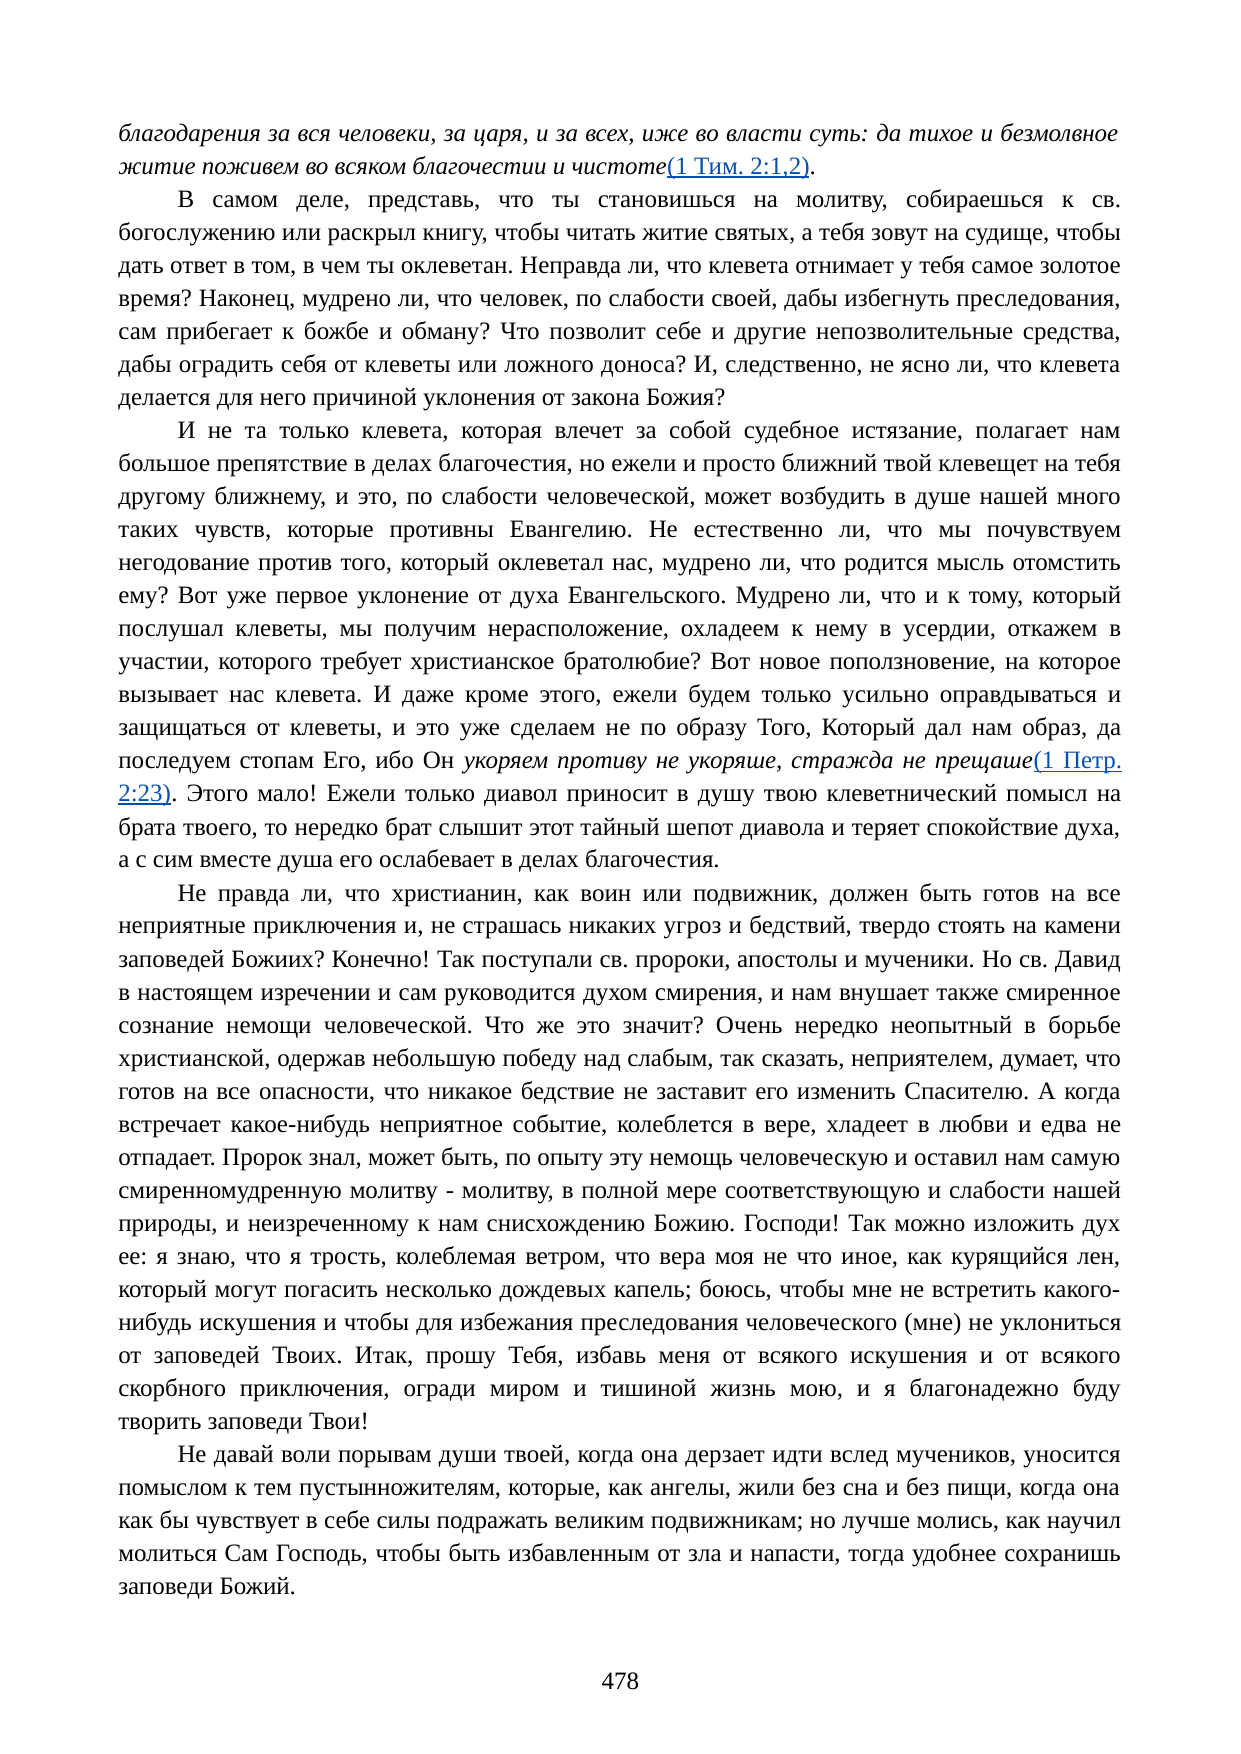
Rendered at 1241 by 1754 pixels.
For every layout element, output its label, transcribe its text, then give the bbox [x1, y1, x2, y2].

text Не правда ли, что христианин, как воин или подвижник, должен быть готов на все неприятные приключения и, не страшась никаких угроз и бедствий, твердо стоять на камени заповедей Божиих? Конечно! Так поступали св. пророки, апостолы и мученики. Но св. Давид в настоящем изречении и сам руководится духом смирения, и нам внушает также смиренное сознание немощи человеческой. Что же это значит? Очень нередко неопытный в борьбе христианской, одержав небольшую победу над слабым, так сказать, неприятелем, думает, что готов на все опасности, что никакое бедствие не заставит его изменить Спасителю. А когда встречает какое-нибудь неприятное событие, колеблется в вере, хладеет в любви и едва не отпадает. Пророк знал, может быть, по опыту эту немощь человеческую и оставил нам самую смиренномудренную молитву - молитву, в полной мере соответствующую и слабости нашей природы, и неизреченному к нам снисхождению Божию. Господи! Так можно изложить дух ее: я знаю, что я трость, колеблемая ветром, что вера моя не что иное, как курящийся лен, который могут погасить несколько дождевых капель; боюсь, чтобы мне не встретить какого-нибудь искушения и чтобы для избежания преследования человеческого (мне) не уклониться от заповедей Твоих. Итак, прошу Тебя, избавь меня от всякого искушения и от всякого скорбного приключения, огради миром и тишиной жизнь мою, и я благонадежно буду творить заповеди Твои! [118, 878, 1122, 1435]
text В самом деле, представь, что ты становишься на молитву, собираешься к св. богослужению или раскрыл книгу, чтобы читать житие святых, а тебя зовут на судище, чтобы дать ответ в том, в чем ты оклеветан. Неправда ли, что клевета отнимает у тебя самое золотое время? Наконец, мудрено ли, что человек, по слабости своей, дабы избегнуть преследования, сам прибегает к божбе и обману? Что позволит себе и другие непозволительные средства, дабы оградить себя от клеветы или ложного доноса? И, следственно, не ясно ли, что клевета делается для него причиной уклонения от закона Божия? [118, 184, 1122, 411]
text Не давай воли порывам души твоей, когда она дерзает идти вслед мучеников, уносится помыслом к тем пустынножителям, которые, как ангелы, жили без сна и без пищи, когда она как бы чувствует в себе силы подражать великим подвижникам; но лучше молись, как научил молиться Сам Господь, чтобы быть избавленным от зла и напасти, тогда удобнее сохранишь заповеди Божий. [118, 1439, 1122, 1600]
text благодарения за вся человеки, за царя, и за всех, иже во власти суть: да тихое и безмолвное житие поживем во всяком благочестии и чистоте(1 Тим. 2:1,2). [118, 118, 1122, 180]
text И не та только клевета, которая влечет за собой судебное истязание, полагает нам большое препятствие в делах благочестия, но ежели и просто ближний твой клевещет на тебя другому ближнему, и это, по слабости человеческой, может возбудить в душе нашей много таких чувств, которые противны Евангелию. Не естественно ли, что мы почувствуем негодование против того, который оклеветал нас, мудрено ли, что родится мысль отомстить ему? Вот уже первое уклонение от духа Евангельского. Мудрено ли, что и к тому, который послушал клеветы, мы получим нерасположение, охладеем к нему в усердии, откажем в участии, которого требует христианское братолюбие? Вот новое поползновение, на которое вызывает нас клевета. И даже кроме этого, ежели будем только усильно оправдываться и защищаться от клеветы, и это уже сделаем не по образу Того, Который дал нам образ, да последуем стопам Его, ибо Он укоряем противу не укоряше, стражда не прещаше(1 Петр. 2:23). Этого мало! Ежели только диавол приносит в душу твою клеветнический помысл на брата твоего, то нередко брат слышит этот тайный шепот диавола и теряет спокойствие духа, а с сим вместе душа его ослабевает в делах благочестия. [118, 415, 1122, 873]
